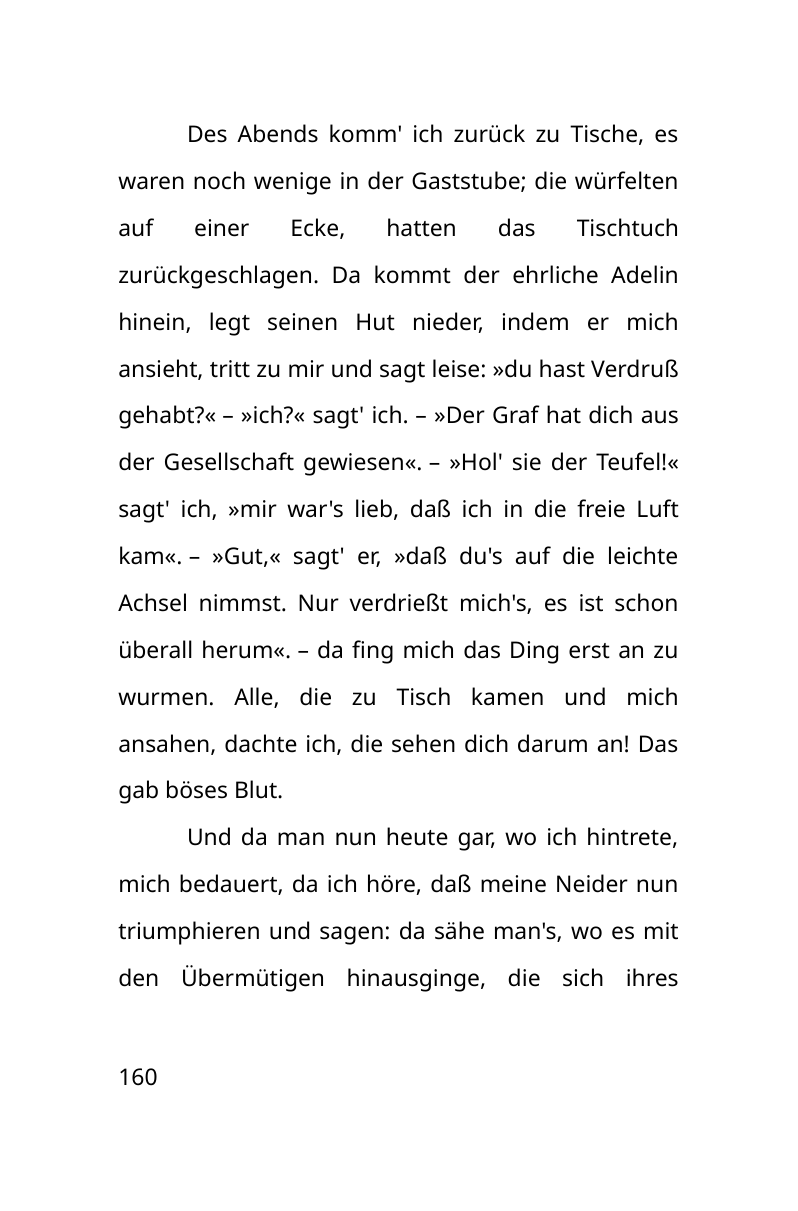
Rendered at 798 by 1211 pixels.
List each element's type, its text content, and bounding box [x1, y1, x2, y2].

text Des Abends komm' ich zurück zu Tische, es waren noch wenige in der Gaststube; die würfelten auf einer Ecke, hatten das Tischtuch zurückgeschlagen. Da kommt der ehrliche Adelin hinein, legt seinen Hut nieder, indem er mich ansieht, tritt zu mir und sagt leise: »du hast Verdruß gehabt?« – »ich?« sagt' ich. – »Der Graf hat dich aus der Gesellschaft gewiesen«. – »Hol' sie der Teufel!« sagt' ich, »mir war's lieb, daß ich in die freie Luft kam«. – »Gut,« sagt' er, »daß du's auf die leichte Achsel nimmst. Nur verdrießt mich's, es ist schon überall herum«. – da fing mich das Ding erst an zu wurmen. Alle, die zu Tisch kamen und mich ansahen, dachte ich, die sehen dich darum an! Das gab böses Blut. [118, 118, 679, 806]
text Und da man nun heute gar, wo ich hintrete, mich bedauert, da ich höre, daß meine Neider nun triumphieren und sagen: da sähe man's, wo es mit den Übermütigen hinausginge, die sich ihres [118, 821, 679, 993]
